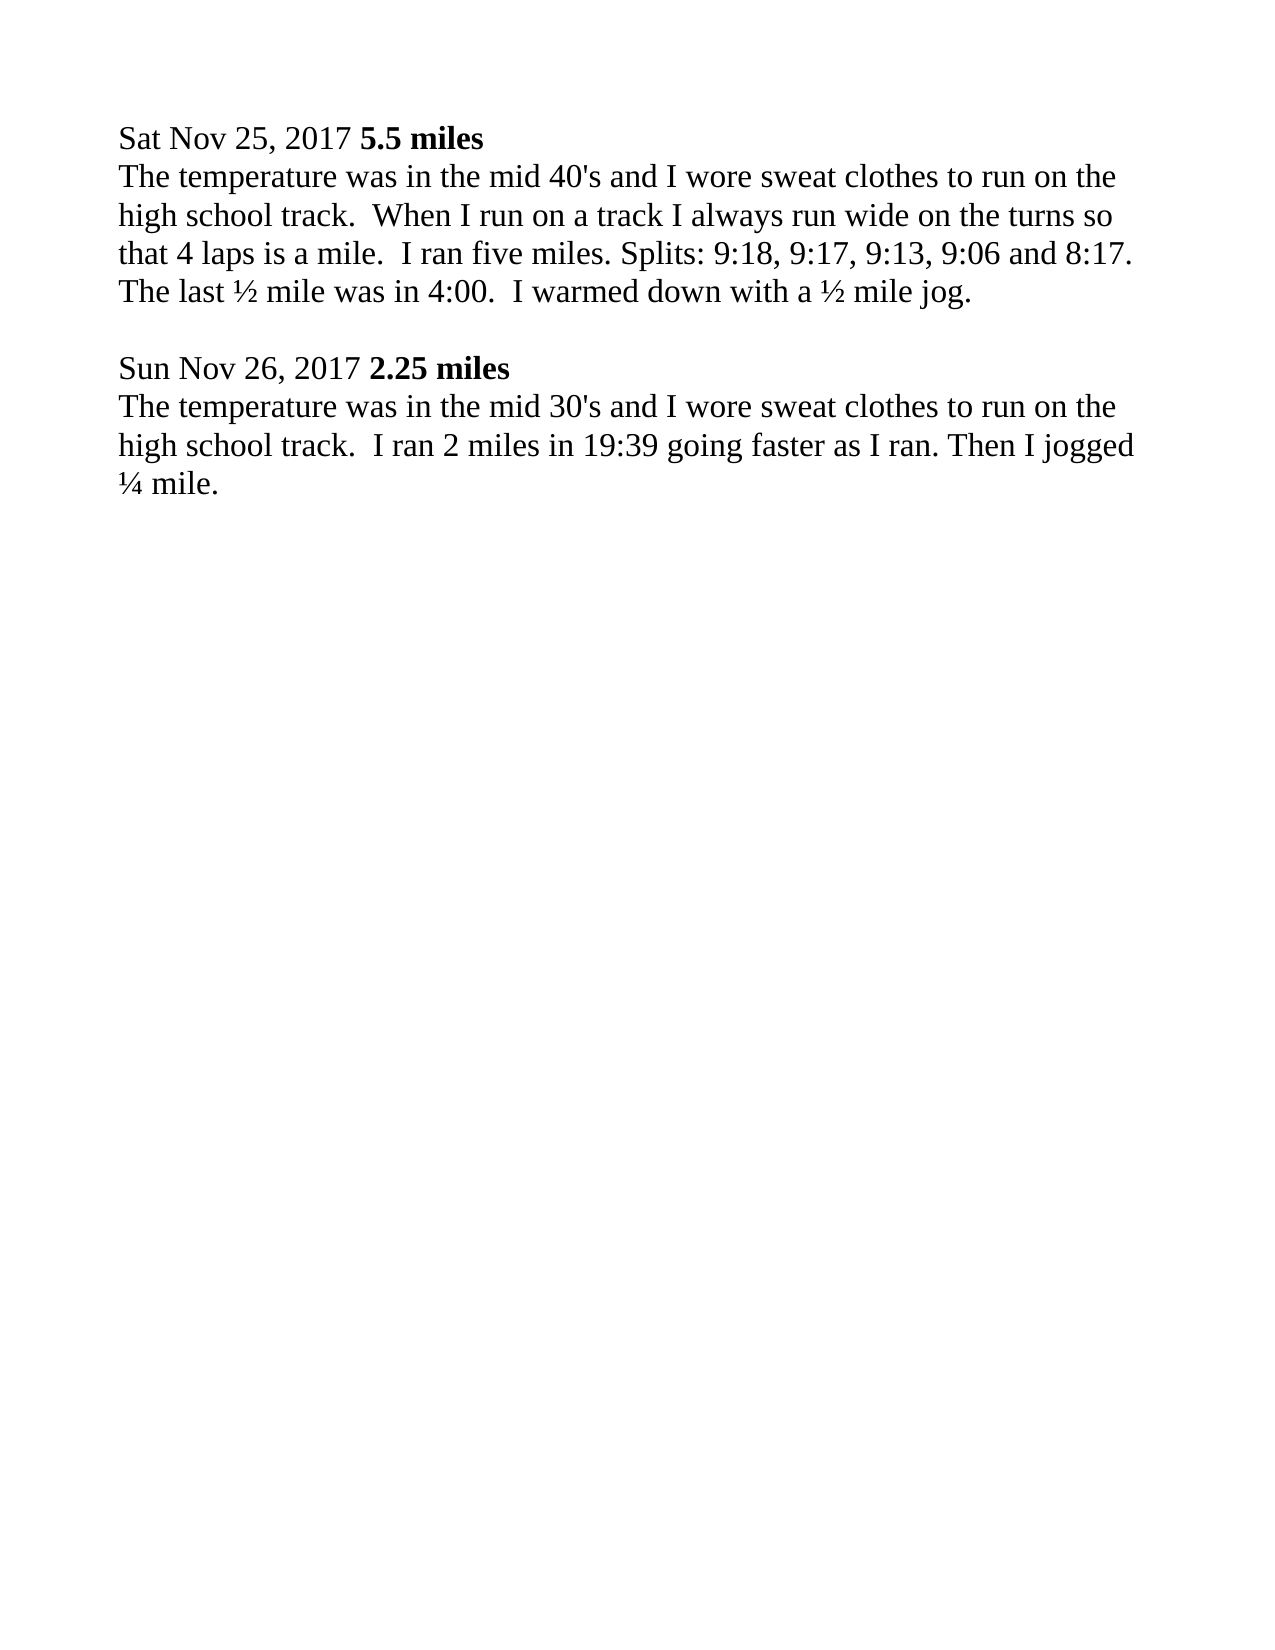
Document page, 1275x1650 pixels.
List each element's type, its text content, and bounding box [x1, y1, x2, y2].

text Sun Nov 26, 2017 2.25 miles [118, 348, 1161, 386]
text Sat Nov 25, 2017 5.5 miles [118, 118, 1161, 156]
text The temperature was in the mid 40's and I wore sweat clothes to run on the high school track. When I run on a track I always run wide on the turns so that 4 laps is a mile. I ran five miles. Splits: 9:18, 9:17, 9:13, 9:06 and 8:17. The last ½ mile was in 4:00. I warmed down with a ½ mile jog. [118, 156, 1161, 310]
text The temperature was in the mid 30's and I wore sweat clothes to run on the high school track. I ran 2 miles in 19:39 going faster as I ran. Then I jogged ¼ mile. [118, 386, 1161, 501]
